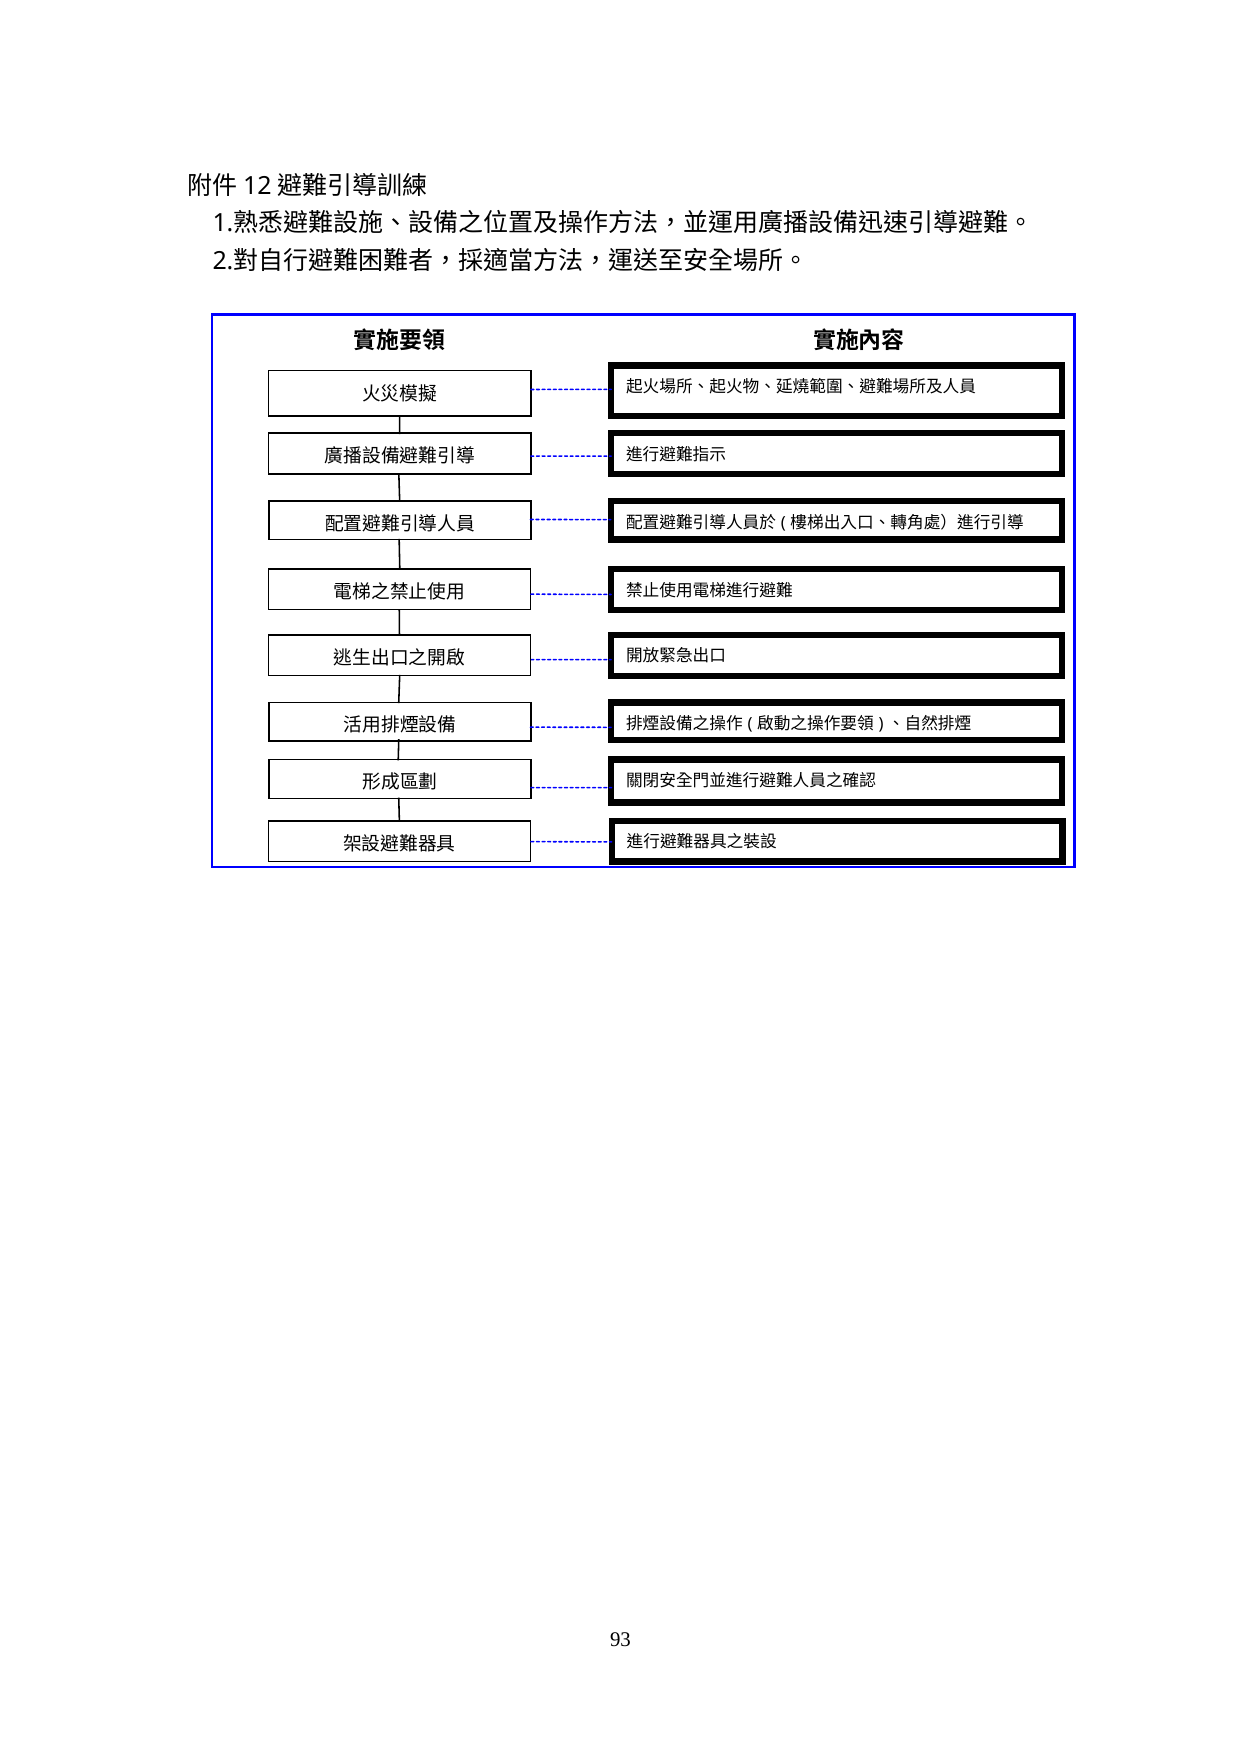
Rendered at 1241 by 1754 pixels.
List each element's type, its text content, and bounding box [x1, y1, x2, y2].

text 2.對自行避難困難者，採適當方法，運送至安全場所。 [212, 239, 1053, 277]
text 1.熟悉避難設施、設備之位置及操作方法，並運用廣播設備迅速引導避難。 [212, 202, 1053, 239]
text 附件 12 避難引導訓練 [187, 164, 1053, 202]
